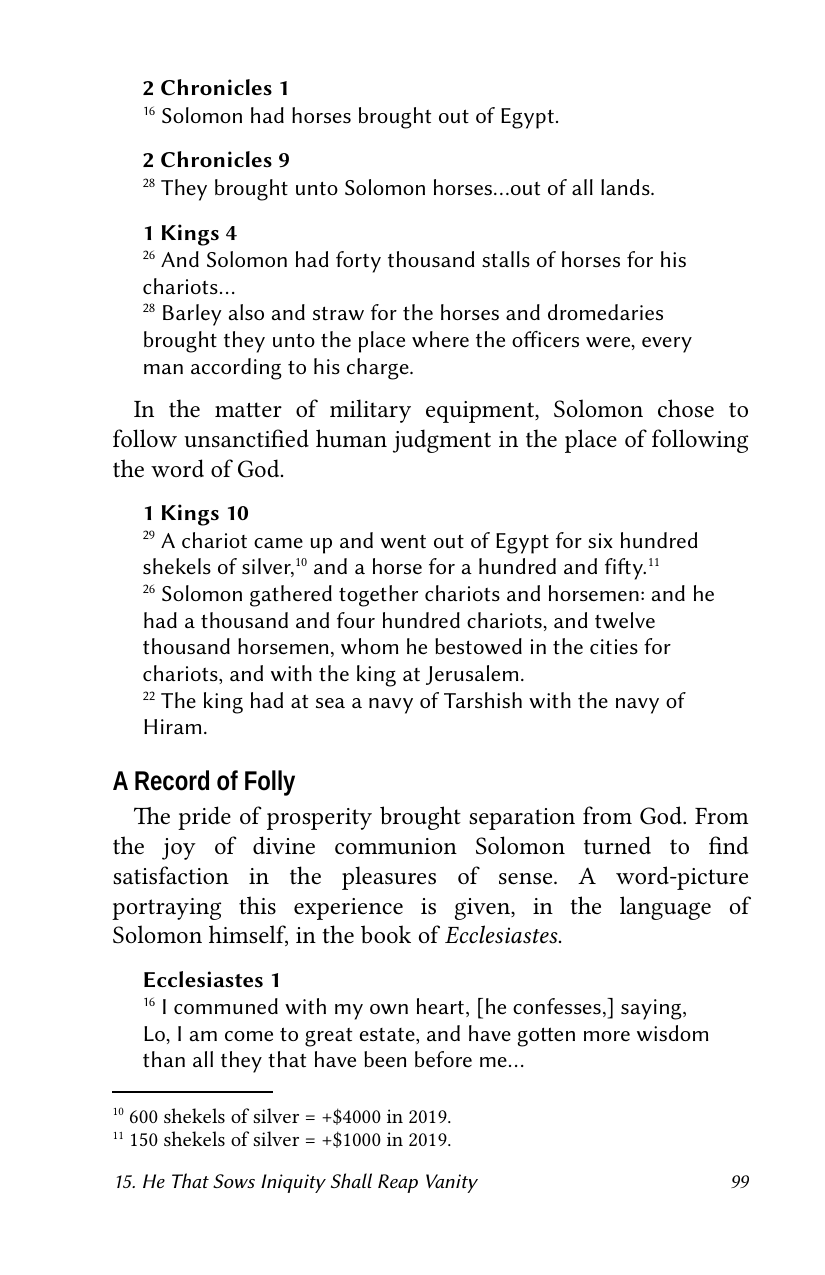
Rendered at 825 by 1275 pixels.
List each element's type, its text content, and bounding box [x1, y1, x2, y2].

text 22 The king had at sea a navy of Tarshish with the navy of Hiram. [142, 688, 720, 740]
text 26 And Solomon had forty thousand stalls of horses for his chariots… [142, 247, 720, 300]
text 2 Chronicles 9 [142, 147, 750, 173]
text 28 They brought unto Solomon horses...out of all lands. [142, 175, 720, 201]
text 26 Solomon gathered together chariots and horsemen: and he had a thousand and four hundred chariots, and twelve thousand horsemen, whom he bestowed in the cities for chariots, and with the king at Jerusalem. [142, 581, 720, 687]
text 29 A chariot came up and went out of Egypt for six hundred shekels of silver, and a horse for a hundred and fifty. [142, 528, 720, 580]
text 16 I communed with my own heart, [he confesses,] saying, Lo, I am come to great estate, and have gotten more wisdom than all they that have been before me… [142, 994, 720, 1073]
text 28 Barley also and straw for the horses and dromedaries brought they unto the place where the officers were, every man according to his charge. [142, 300, 720, 380]
text 1 Kings 4 [142, 219, 750, 246]
text The pride of prosperity brought separation from God. From the joy of divine communion Solomon turned to find satisfaction in the pleasures of sense. A word-picture portraying this experience is given, in the language of Solomon himself, in the book of Ecclesiastes. [112, 802, 750, 950]
subtitle A Record of Folly [112, 765, 750, 796]
text Ecclesiastes 1 [142, 966, 750, 993]
text 16 Solomon had horses brought out of Egypt. [142, 103, 720, 129]
text 1 Kings 10 [142, 500, 750, 526]
text 150 shekels of silver = +$1000 in 2019. [112, 1128, 750, 1152]
text 2 Chronicles 1 [142, 75, 750, 101]
text In the matter of military equipment, Solomon chose to follow unsanctified human judgment in the place of following the word of God. [112, 395, 750, 484]
text 600 shekels of silver = +$4000 in 2019. [112, 1104, 750, 1128]
